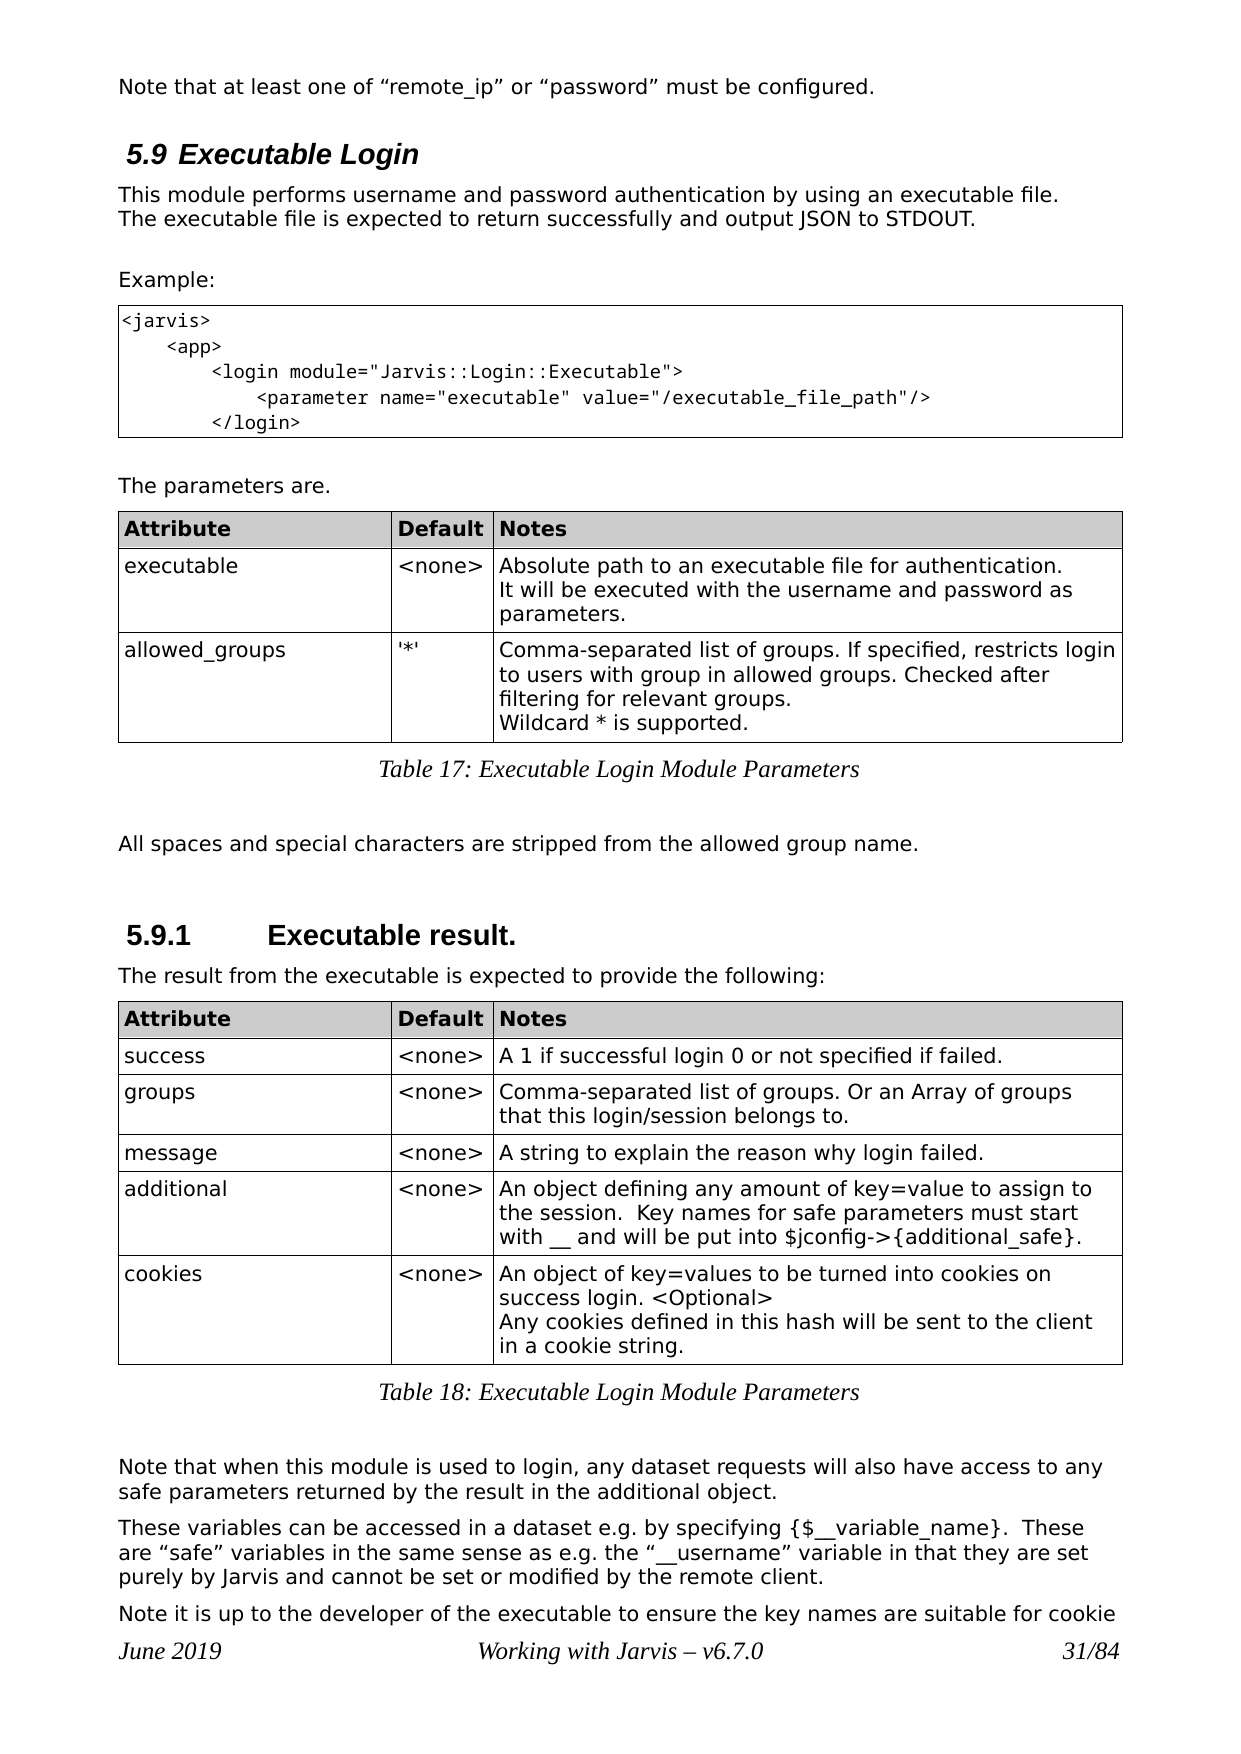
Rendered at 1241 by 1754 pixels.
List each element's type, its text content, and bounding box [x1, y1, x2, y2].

table_cell Comma-separated list of groups. Or an Array of groups that this login/session belongs to. [494, 1075, 1122, 1134]
text Note it is up to the developer of the executable to ensure the key names are suitable for cookie [118, 1602, 1122, 1626]
table_cell <none> [392, 1256, 493, 1364]
text </login> [119, 407, 1122, 437]
table_cell success [119, 1039, 391, 1074]
table_cell A 1 if successful login 0 or not specified if failed. [494, 1039, 1122, 1074]
table_cell An object of key=values to be turned into cookies on success login. <Optional> Any cookies defined in this hash will be sent to the client in a cookie string. [494, 1256, 1122, 1364]
table_cell <none> [392, 1075, 493, 1134]
table_cell <none> [392, 1172, 493, 1255]
table_cell <none> [392, 1135, 493, 1171]
table_header Notes [494, 1002, 1122, 1037]
table_cell <none> [392, 549, 493, 632]
text <login module="Jarvis::Login::Executable"> [119, 356, 1122, 381]
table_cell <none> [392, 1039, 493, 1074]
text These variables can be accessed in a dataset e.g. by specifying {$__variable_name}. These are “safe” variables in the same sense as e.g. the “__username” variable in that they are set purely by Jarvis and cannot be set or modified by the remote client. [118, 1516, 1122, 1589]
text All spaces and special characters are stripped from the allowed group name. [118, 832, 1122, 881]
text The parameters are. [118, 474, 1122, 499]
table_cell executable [119, 549, 391, 632]
table_header Attribute [119, 1002, 391, 1037]
table_cell allowed_groups [119, 633, 391, 741]
text Note that when this module is used to login, any dataset requests will also have access to any safe parameters returned by the result in the additional object. [118, 1455, 1122, 1504]
table_cell cookies [119, 1256, 391, 1364]
text Example: [118, 244, 1122, 292]
table_header Attribute [119, 512, 391, 547]
table_cell message [119, 1135, 391, 1171]
text Table 17: Executable Login Module Parameters [118, 754, 1122, 783]
text <jarvis> <app> [119, 306, 1122, 356]
table_cell A string to explain the reason why login failed. [494, 1135, 1122, 1171]
text The result from the executable is expected to provide the following: [118, 964, 1122, 989]
text Table 18: Executable Login Module Parameters [118, 1377, 1122, 1406]
text This module performs username and password authentication by using an executable file. The executable file is expected to return successfully and output JSON to STDOUT. [118, 183, 1122, 231]
text <parameter name="executable" value="/executable_file_path"/> [119, 381, 1122, 407]
table_header Notes [494, 512, 1122, 547]
table_cell additional [119, 1172, 391, 1255]
table_header Default [392, 1002, 493, 1037]
table_cell Comma-separated list of groups. If specified, restricts login to users with group in allowed groups. Checked after filtering for relevant groups. Wildcard * is supported. [494, 633, 1122, 741]
subtitle Executable Login [118, 137, 1122, 170]
subtitle Executable result. [118, 918, 1122, 952]
table_cell An object defining any amount of key=value to assign to the session. Key names for safe parameters must start with __ and will be put into $jconfig->{additional_safe}. [494, 1172, 1122, 1255]
table_cell groups [119, 1075, 391, 1134]
table_cell '*' [392, 633, 493, 741]
table_cell Absolute path to an executable file for authentication. It will be executed with the username and password as parameters. [494, 549, 1122, 632]
text Note that at least one of “remote_ip” or “password” must be configured. [118, 75, 1122, 99]
table_header Default [392, 512, 493, 547]
